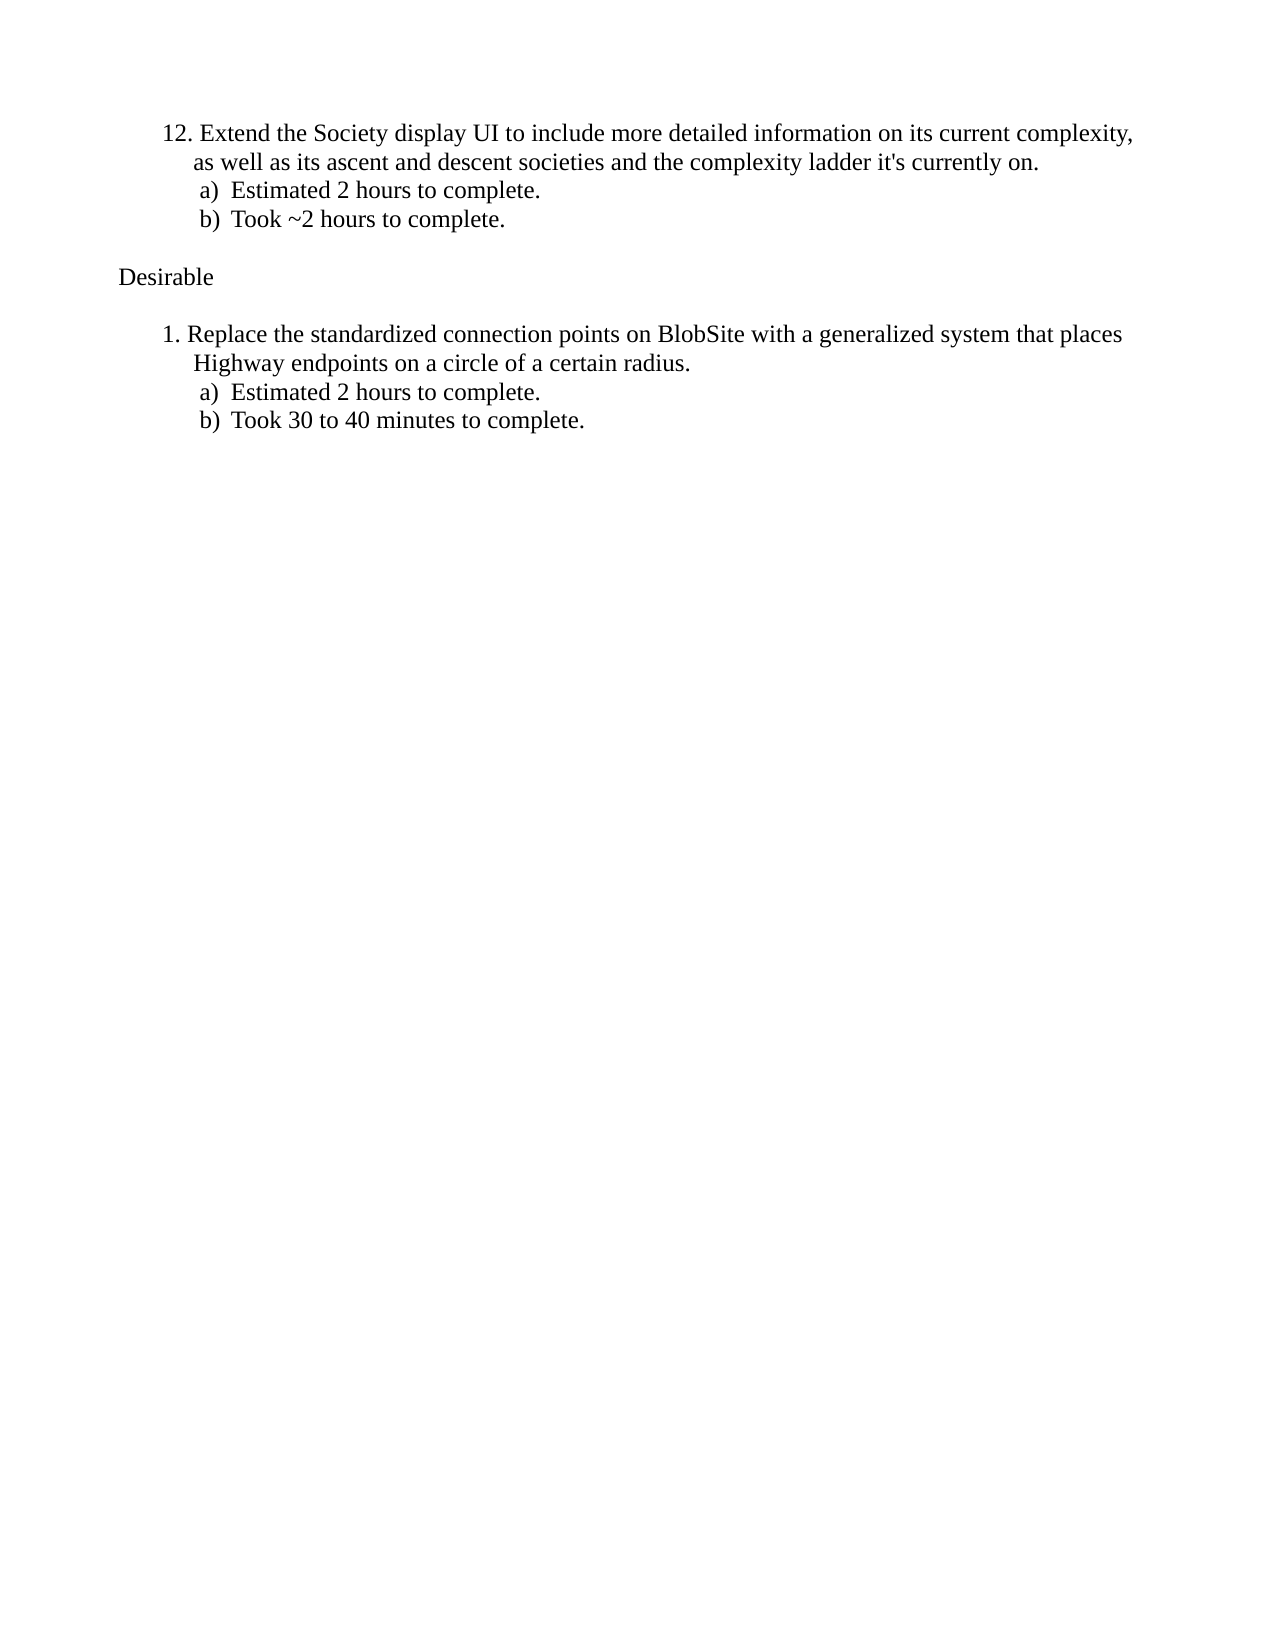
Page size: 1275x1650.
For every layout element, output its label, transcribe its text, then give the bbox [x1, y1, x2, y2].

list Took ~2 hours to complete. [193, 204, 1157, 233]
list Extend the Society display UI to include more detailed information on its current complexity, as well as its ascent and descent societies and the complexity ladder it's currently on. [156, 118, 1157, 176]
list Estimated 2 hours to complete. [193, 377, 1157, 406]
list Replace the standardized connection points on BlobSite with a generalized system that places Highway endpoints on a circle of a certain radius. [156, 319, 1157, 377]
list Took 30 to 40 minutes to complete. [193, 406, 1157, 434]
text Desirable [118, 262, 1157, 291]
list Estimated 2 hours to complete. [193, 176, 1157, 204]
